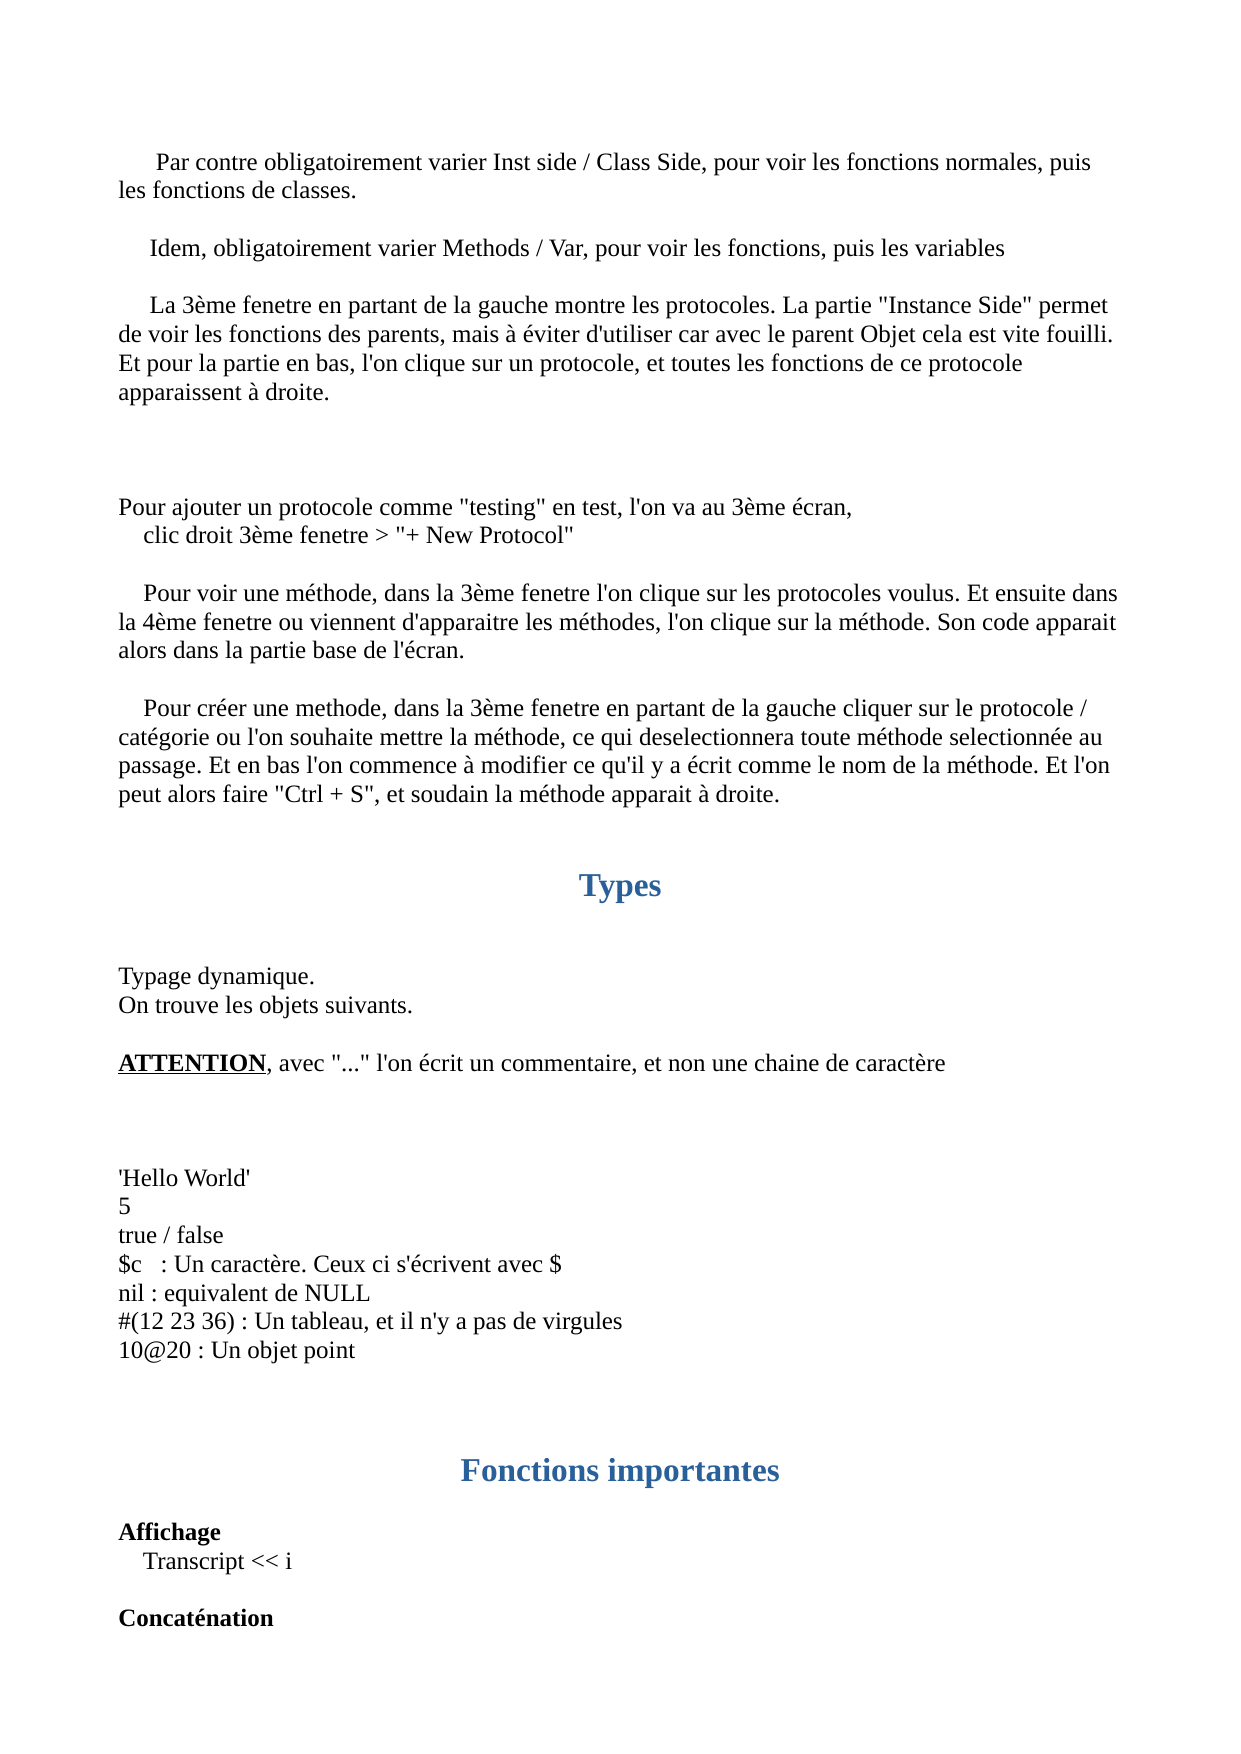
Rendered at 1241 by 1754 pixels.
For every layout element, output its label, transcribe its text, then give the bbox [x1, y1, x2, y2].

text Pour ajouter un protocole comme "testing" en test, l'on va au 3ème écran, [118, 492, 1122, 521]
text Pour créer une methode, dans la 3ème fenetre en partant de la gauche cliquer sur le protocole / catégorie ou l'on souhaite mettre la méthode, ce qui deselectionnera toute méthode selectionnée au passage. Et en bas l'on commence à modifier ce qu'il y a écrit comme le nom de la méthode. Et l'on peut alors faire "Ctrl + S", et soudain la méthode apparait à droite. [118, 693, 1122, 808]
text Types [118, 866, 1122, 904]
text On trouve les objets suivants. [118, 990, 1122, 1019]
text ATTENTION, avec "..." l'on écrit un commentaire, et non une chaine de caractère [118, 1048, 1122, 1076]
text Pour voir une méthode, dans la 3ème fenetre l'on clique sur les protocoles voulus. Et ensuite dans la 4ème fenetre ou viennent d'apparaitre les méthodes, l'on clique sur la méthode. Son code apparait alors dans la partie base de l'écran. [118, 578, 1122, 664]
text 5 [118, 1191, 1122, 1220]
text $c : Un caractère. Ceux ci s'écrivent avec $ [118, 1249, 1122, 1278]
text Fonctions importantes [118, 1450, 1122, 1488]
text La 3ème fenetre en partant de la gauche montre les protocoles. La partie "Instance Side" permet de voir les fonctions des parents, mais à éviter d'utiliser car avec le parent Objet cela est vite fouilli. Et pour la partie en bas, l'on clique sur un protocole, et toutes les fonctions de ce protocole apparaissent à droite. [118, 291, 1122, 406]
text clic droit 3ème fenetre > "+ New Protocol" [118, 521, 1122, 549]
text 10@20 : Un objet point [118, 1335, 1122, 1364]
text #(12 23 36) : Un tableau, et il n'y a pas de virgules [118, 1306, 1122, 1335]
text true / false [118, 1220, 1122, 1249]
text nil : equivalent de NULL [118, 1278, 1122, 1306]
text Affichage [118, 1517, 1122, 1546]
text Transcript << i [118, 1546, 1122, 1575]
text Par contre obligatoirement varier Inst side / Class Side, pour voir les fonctions normales, puis les fonctions de classes. [118, 147, 1122, 204]
text Typage dynamique. [118, 961, 1122, 990]
text 'Hello World' [118, 1163, 1122, 1191]
text Concaténation [118, 1603, 1122, 1632]
text Idem, obligatoirement varier Methods / Var, pour voir les fonctions, puis les variables [118, 233, 1122, 262]
